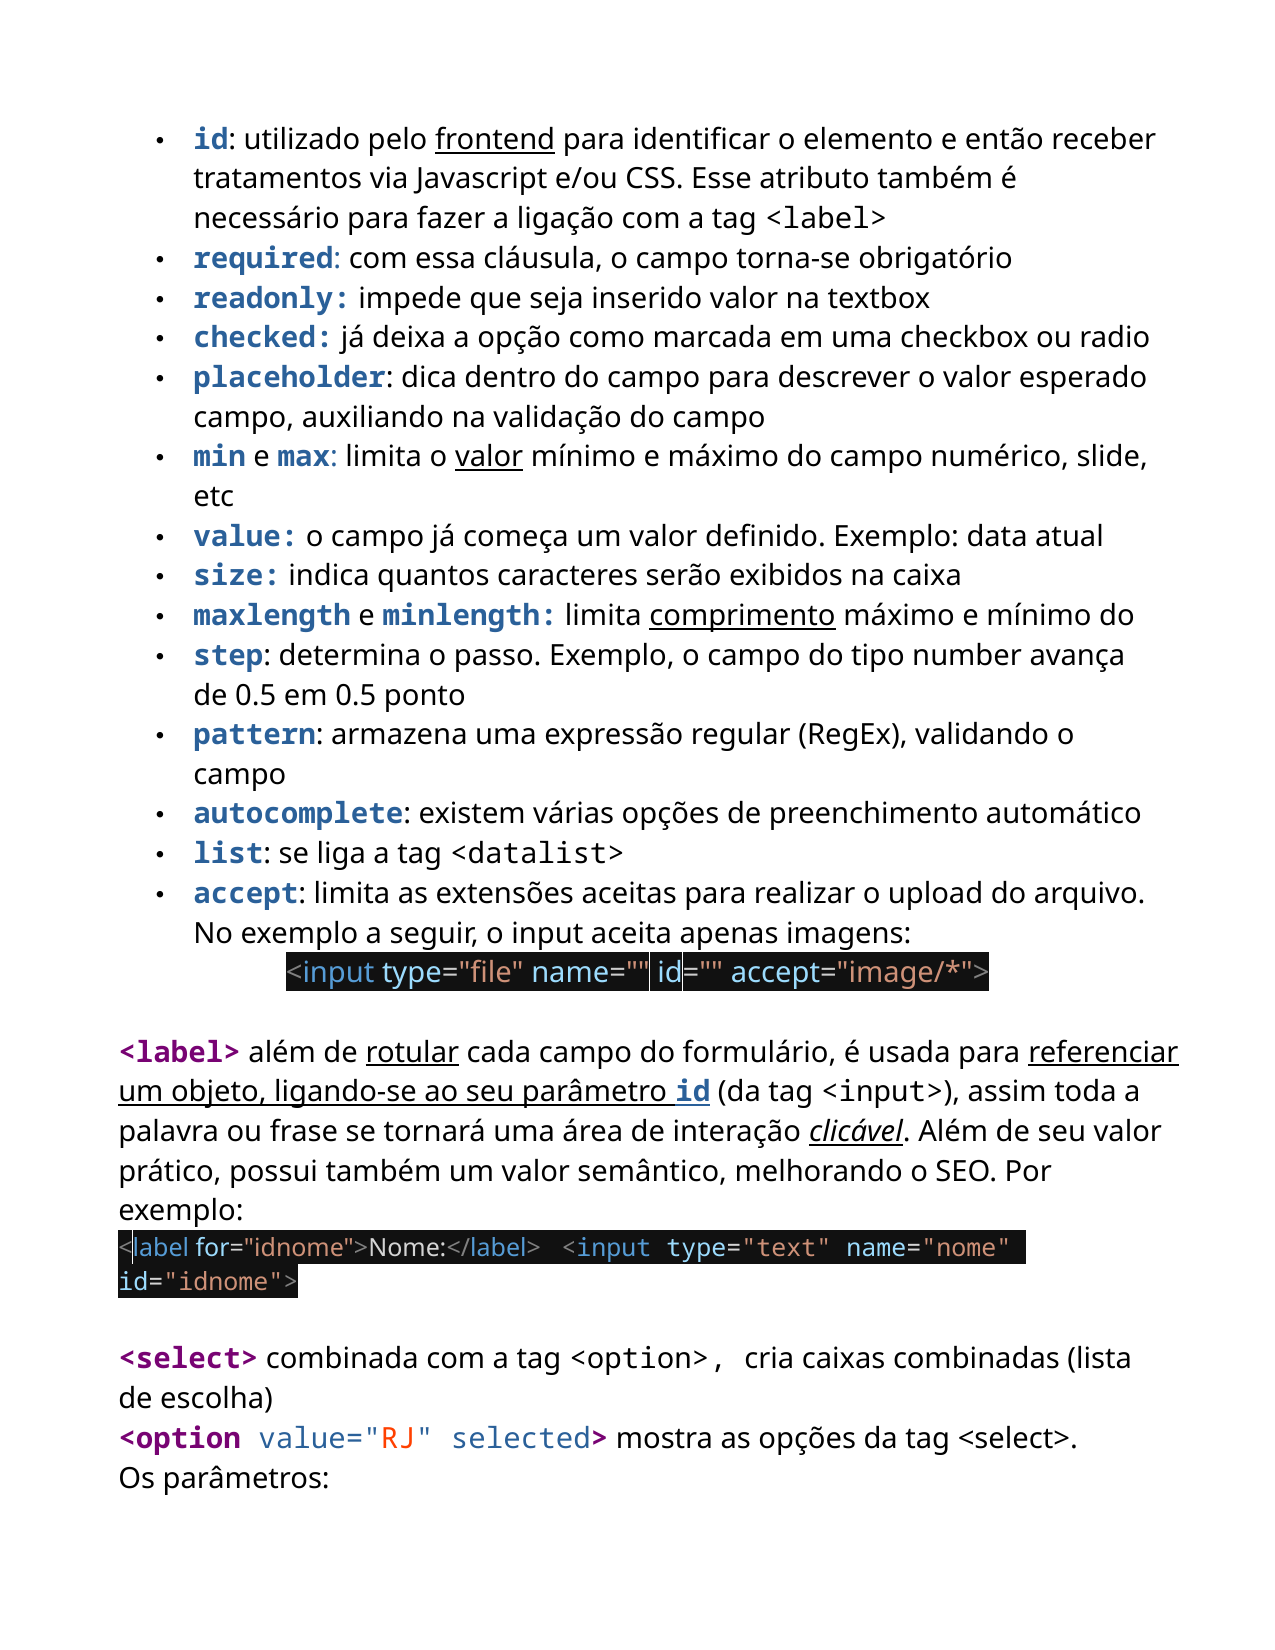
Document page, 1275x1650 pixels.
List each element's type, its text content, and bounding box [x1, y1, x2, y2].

text <input type="file" name="" id="" accept="image/*"> [118, 952, 1157, 991]
list maxlength e minlength: limita comprimento máximo e mínimo do [156, 594, 1157, 634]
text <label> além de rotular cada campo do formulário, é usada para referenciar um objeto, ligando-se ao seu parâmetro id (da tag <input>), assim toda a palavra ou frase se tornará uma área de interação clicável. Além de seu valor prático, possui também um valor semântico, melhorando o SEO. Por exemplo: <label for="idnome">Nome:</label> <input type="text" name="nome" id="idnome"> [118, 1031, 1181, 1298]
list readonly: impede que seja inserido valor na textbox [156, 277, 1157, 317]
list min e max: limita o valor mínimo e máximo do campo numérico, slide, etc [156, 436, 1157, 515]
list required: com essa cláusula, o campo torna-se obrigatório [156, 237, 1157, 277]
list step: determina o passo. Exemplo, o campo do tipo number avança de 0.5 em 0.5 ponto [156, 634, 1157, 713]
list accept: limita as extensões aceitas para realizar o upload do arquivo. No exemplo a seguir, o input aceita apenas imagens: [156, 872, 1157, 952]
text <select> combinada com a tag <option>, cria caixas combinadas (lista de escolha) <option value="RJ" selected> mostra as opções da tag <select>. Os parâmetros: [118, 1298, 1157, 1497]
list id: utilizado pelo frontend para identificar o elemento e então receber tratamentos via Javascript e/ou CSS. Esse atributo também é necessário para fazer a ligação com a tag <label> [156, 118, 1157, 237]
list autocomplete: existem várias opções de preenchimento automático [156, 793, 1157, 832]
list pattern: armazena uma expressão regular (RegEx), validando o campo [156, 713, 1157, 793]
list checked: já deixa a opção como marcada em uma checkbox ou radio [156, 317, 1157, 356]
list placeholder: dica dentro do campo para descrever o valor esperado campo, auxiliando na validação do campo [156, 356, 1157, 436]
list value: o campo já começa um valor definido. Exemplo: data atual [156, 515, 1157, 555]
list list: se liga a tag <datalist> [156, 832, 1157, 872]
list size: indica quantos caracteres serão exibidos na caixa [156, 555, 1157, 594]
